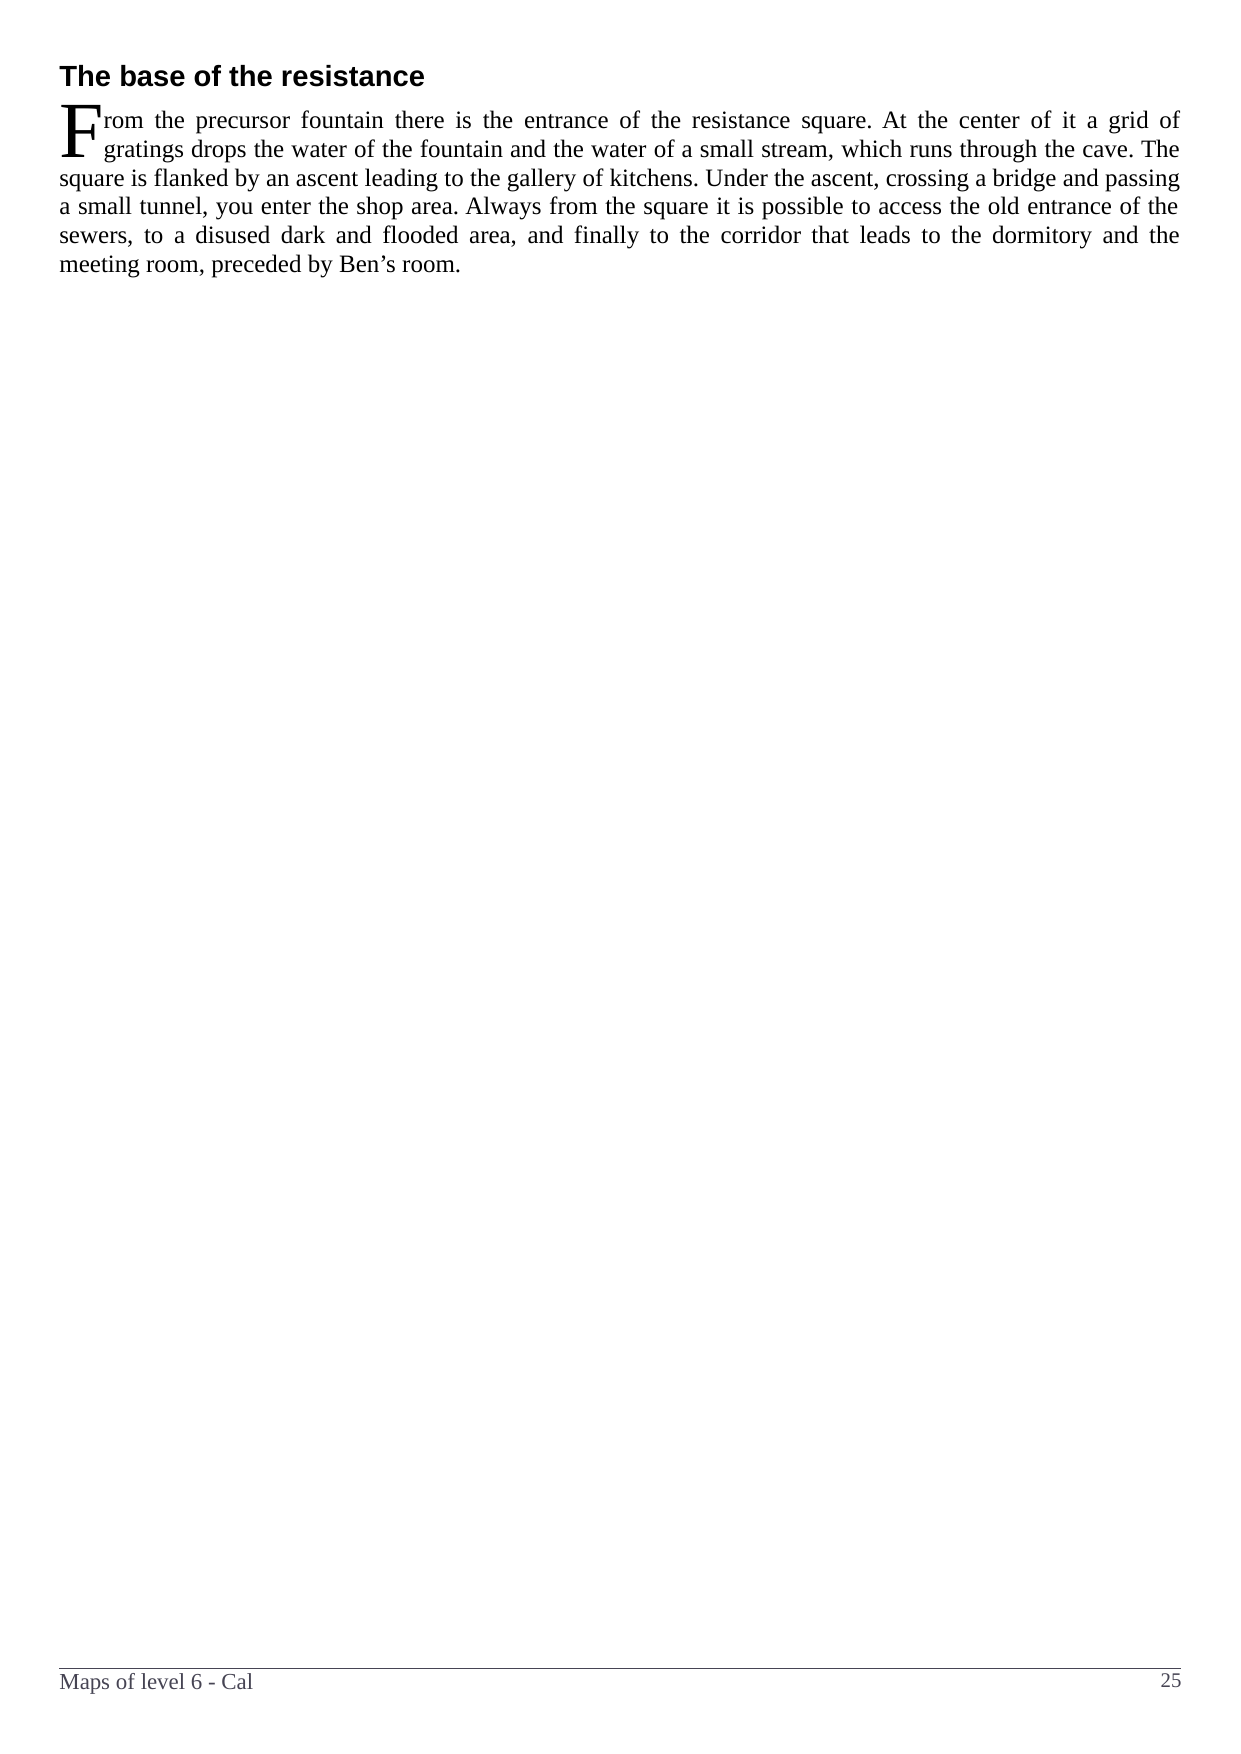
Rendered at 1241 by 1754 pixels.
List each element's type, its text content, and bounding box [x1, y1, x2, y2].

text From the precursor fountain there is the entrance of the resistance square. At the center of it a grid of gratings drops the water of the fountain and the water of a small stream, which runs through the cave. The square is flanked by an ascent leading to the gallery of kitchens. Under the ascent, crossing a bridge and passing a small tunnel, you enter the shop area. Always from the square it is possible to access the old entrance of the sewers, to a disused dark and flooded area, and finally to the corridor that leads to the dormitory and the meeting room, preceded by Ben’s room. [59, 105, 1181, 278]
subtitle The base of the resistance [59, 59, 1181, 93]
